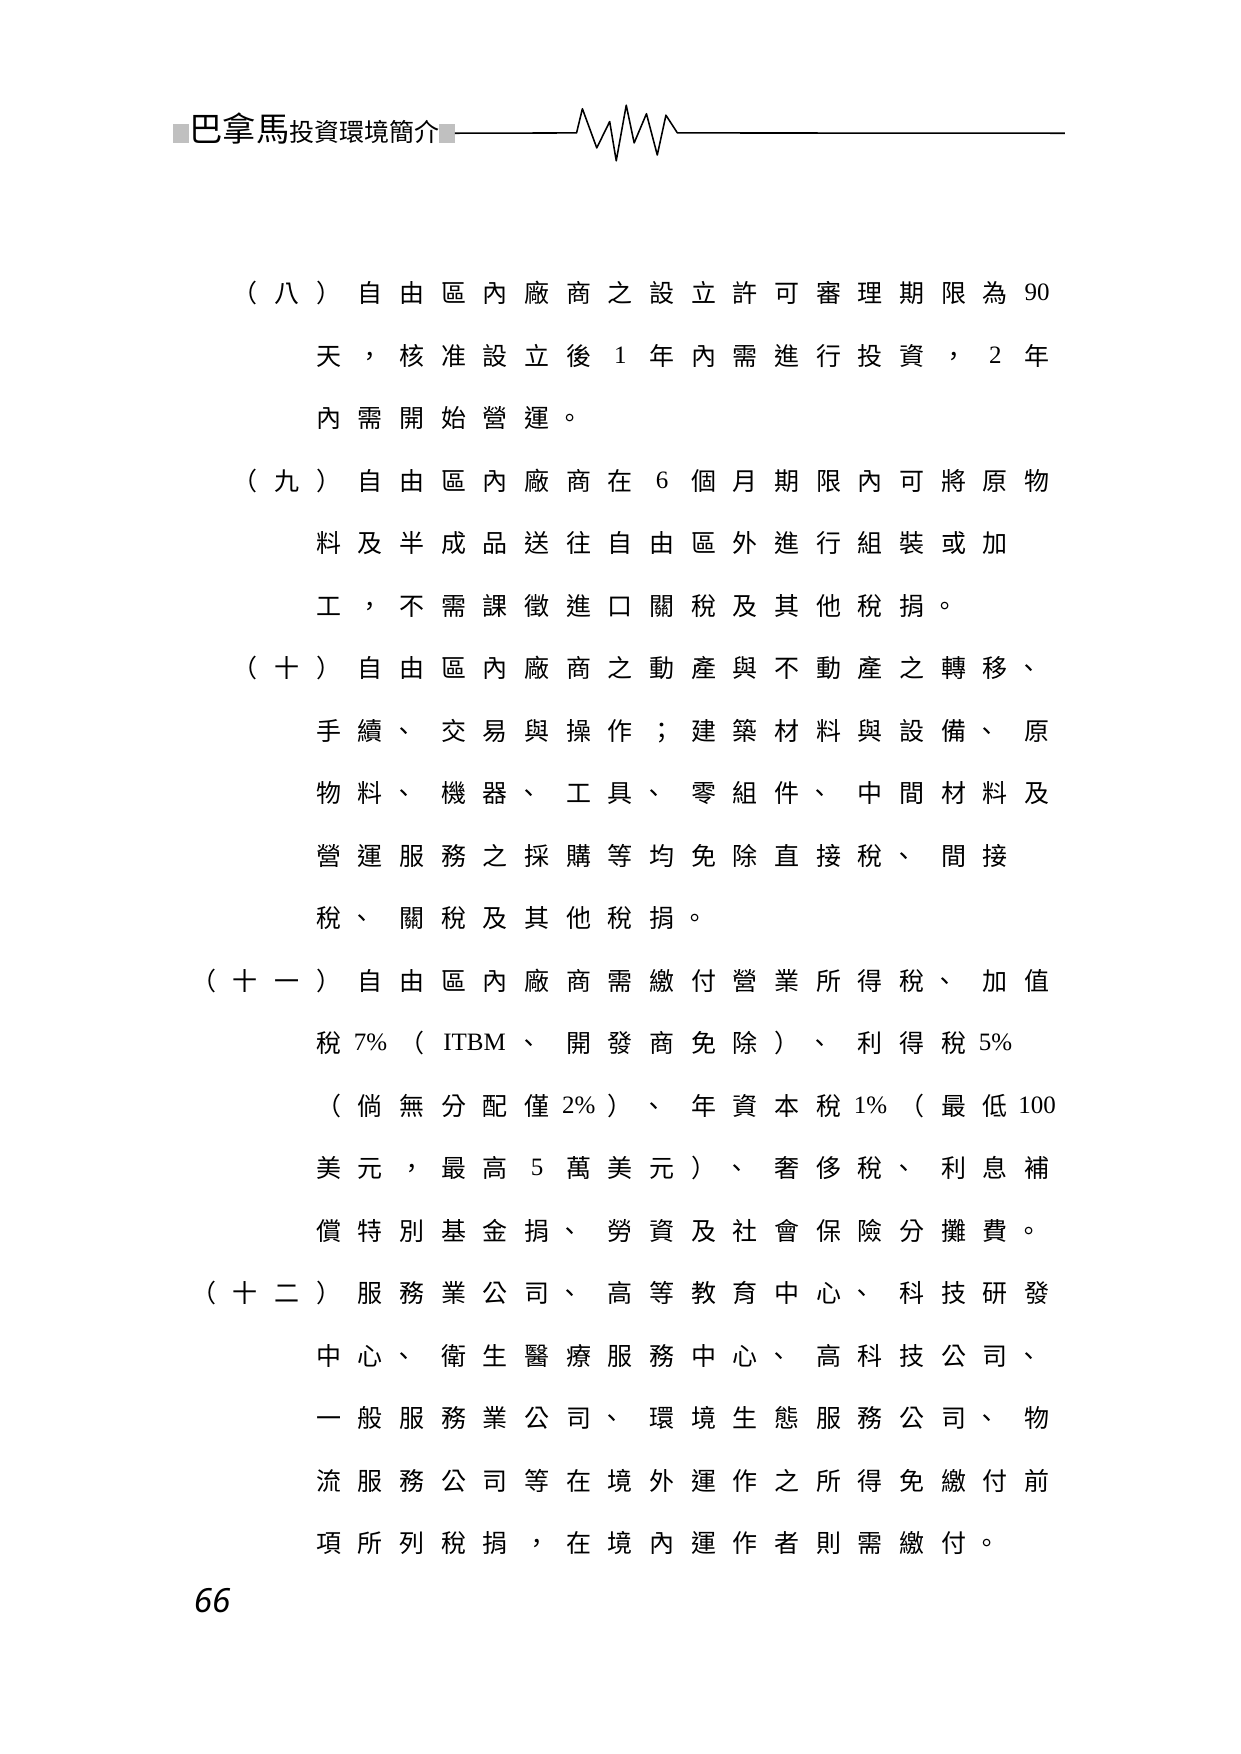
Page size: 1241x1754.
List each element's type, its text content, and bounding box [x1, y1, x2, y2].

text （九）自由區內廠商在6個月期限內可將原物料及半成品送往自由區外進行組裝或加工，不需課徵進口關稅及其他稅捐。 [207, 438, 1058, 625]
text （十）自由區內廠商之動產與不動產之轉移、手續、交易與操作；建築材料與設備、原物料、機器、工具、零組件、中間材料及營運服務之採購等均免除直接稅、間接稅、關稅及其他稅捐。 [207, 625, 1058, 938]
text （十一）自由區內廠商需繳付營業所得稅、加值稅7%（ITBM、開發商免除）、利得稅5%（倘無分配僅2%）、年資本稅1%（最低100美元，最高5萬美元）、奢侈稅、利息補償特別基金捐、勞資及社會保險分攤費。 [183, 938, 1058, 1250]
text （十二）服務業公司、高等教育中心、科技研發中心、衛生醫療服務中心、高科技公司、一般服務業公司、環境生態服務公司、物流服務公司等在境外運作之所得免繳付前項所列稅捐，在境內運作者則需繳付。 [183, 1250, 1058, 1563]
text （八）自由區內廠商之設立許可審理期限為90天，核准設立後1年內需進行投資，2年內需開始營運。 [207, 250, 1058, 438]
